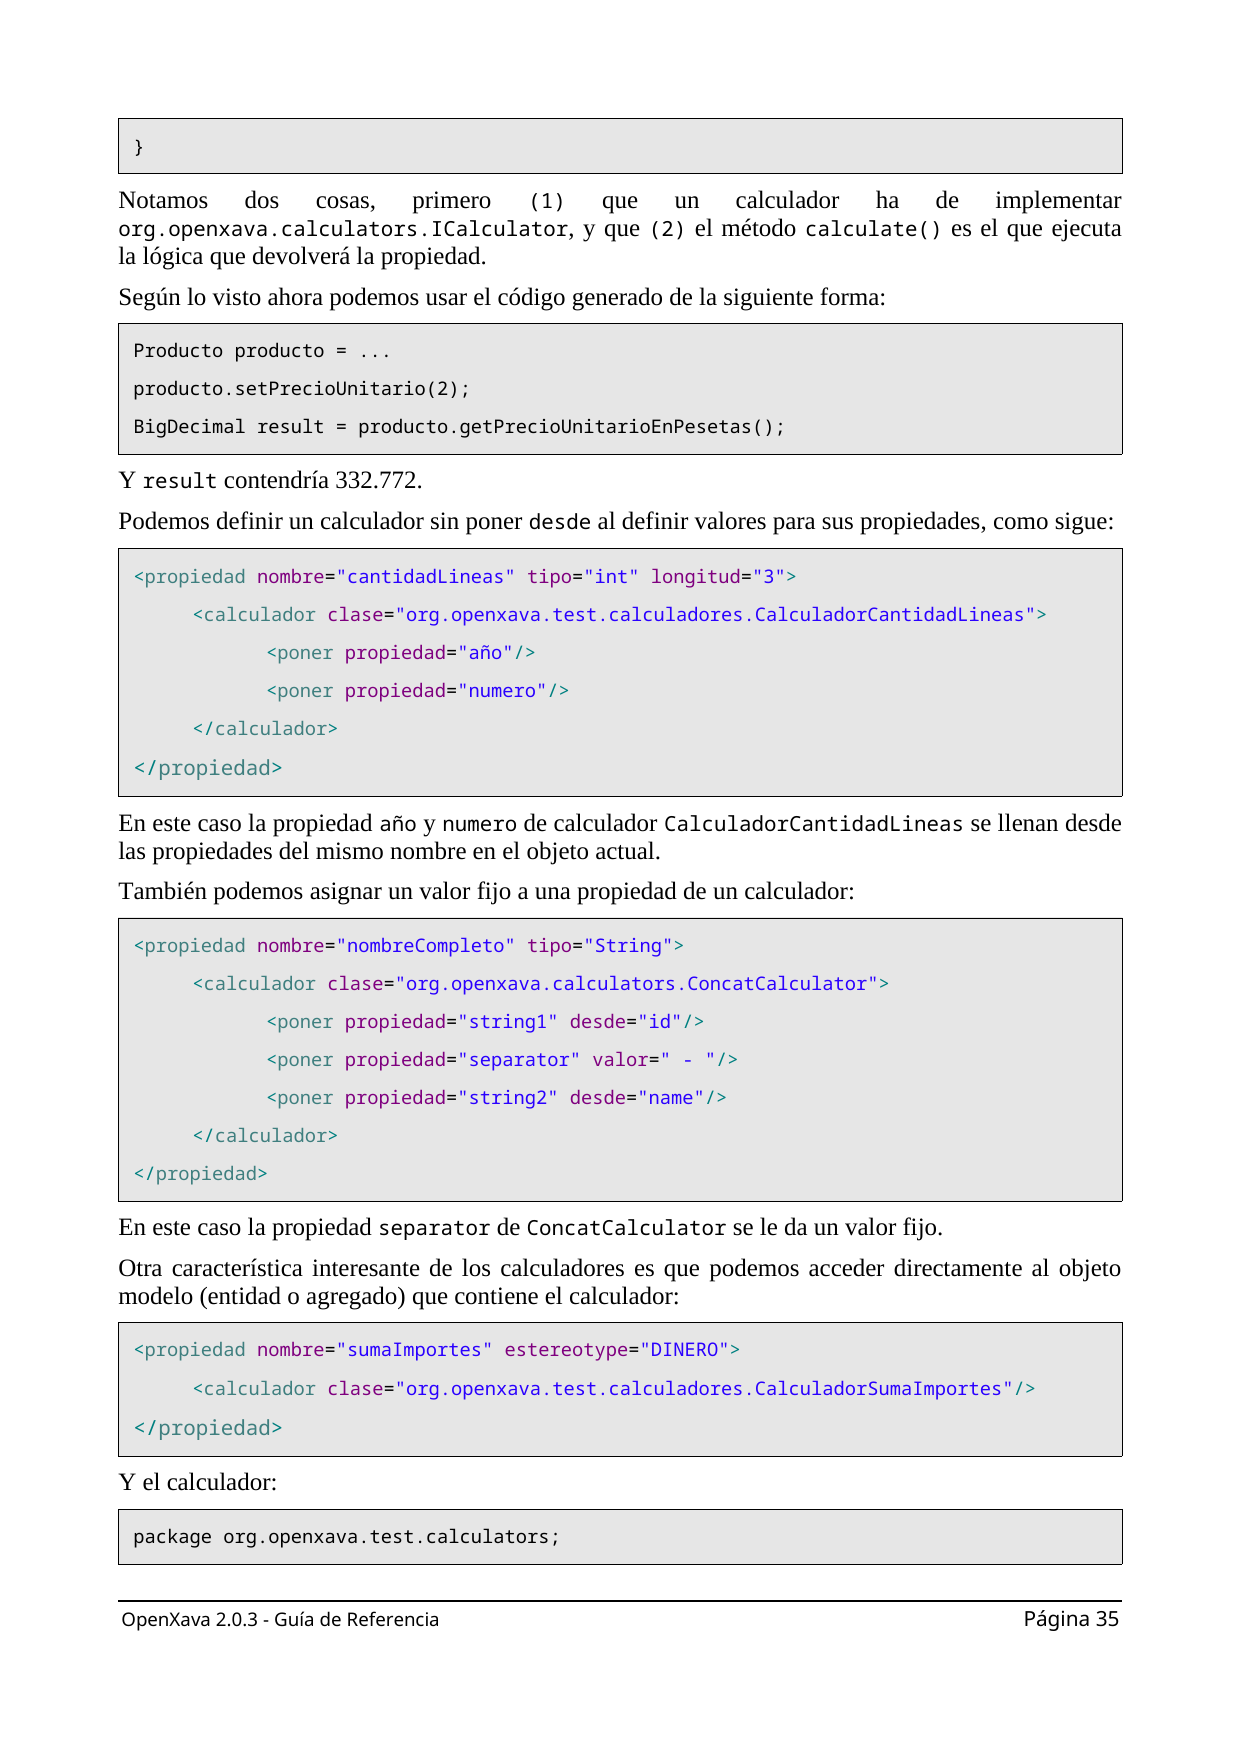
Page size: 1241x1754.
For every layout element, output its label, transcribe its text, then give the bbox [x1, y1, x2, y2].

text Podemos definir un calculador sin poner desde al definir valores para sus propiedades, como sigue: [118, 507, 1122, 536]
text } [119, 119, 1122, 173]
text <poner propiedad="string2" desde="name"/> [119, 1069, 1122, 1107]
text </propiedad> [119, 738, 1122, 796]
text <poner propiedad="string1" desde="id"/> [119, 993, 1122, 1031]
text </propiedad> [119, 1398, 1122, 1456]
text También podemos asignar un valor fijo a una propiedad de un calculador: [118, 877, 1122, 905]
text <propiedad nombre="cantidadLineas" tipo="int" longitud="3"> [119, 549, 1122, 586]
text <poner propiedad="año"/> [119, 624, 1122, 662]
text <poner propiedad="numero"/> [119, 662, 1122, 700]
text En este caso la propiedad año y numero de calculador CalculadorCantidadLineas se llenan desde las propiedades del mismo nombre en el objeto actual. [118, 809, 1122, 865]
text <calculador clase="org.openxava.test.calculadores.CalculadorSumaImportes"/> [119, 1360, 1122, 1398]
text package org.openxava.test.calculators; [119, 1510, 1122, 1564]
text </calculador> [119, 700, 1122, 738]
text Y el calculador: [118, 1468, 1122, 1496]
text Producto producto = ... [119, 324, 1122, 361]
text <propiedad nombre="sumaImportes" estereotype="DINERO"> [119, 1323, 1122, 1360]
text Y result contendría 332.772. [118, 467, 1122, 495]
text <propiedad nombre="nombreCompleto" tipo="String"> [119, 919, 1122, 955]
text </calculador> [119, 1107, 1122, 1146]
text BigDecimal result = producto.getPrecioUnitarioEnPesetas(); [119, 399, 1122, 454]
text <calculador clase="org.openxava.calculators.ConcatCalculator"> [119, 955, 1122, 993]
text producto.setPrecioUnitario(2); [119, 361, 1122, 399]
text En este caso la propiedad separator de ConcatCalculator se le da un valor fijo. [118, 1213, 1122, 1242]
text </propiedad> [119, 1146, 1122, 1201]
text Según lo visto ahora podemos usar el código generado de la siguiente forma: [118, 283, 1122, 310]
text Notamos dos cosas, primero (1) que un calculador ha de implementar org.openxava.calculators.ICalculator, y que (2) el método calculate() es el que ejecuta la lógica que devolverá la propiedad. [118, 186, 1122, 270]
text <calculador clase="org.openxava.test.calculadores.CalculadorCantidadLineas"> [119, 586, 1122, 624]
text Otra característica interesante de los calculadores es que podemos acceder directamente al objeto modelo (entidad o agregado) que contiene el calculador: [118, 1254, 1122, 1309]
text <poner propiedad="separator" valor=" - "/> [119, 1031, 1122, 1069]
